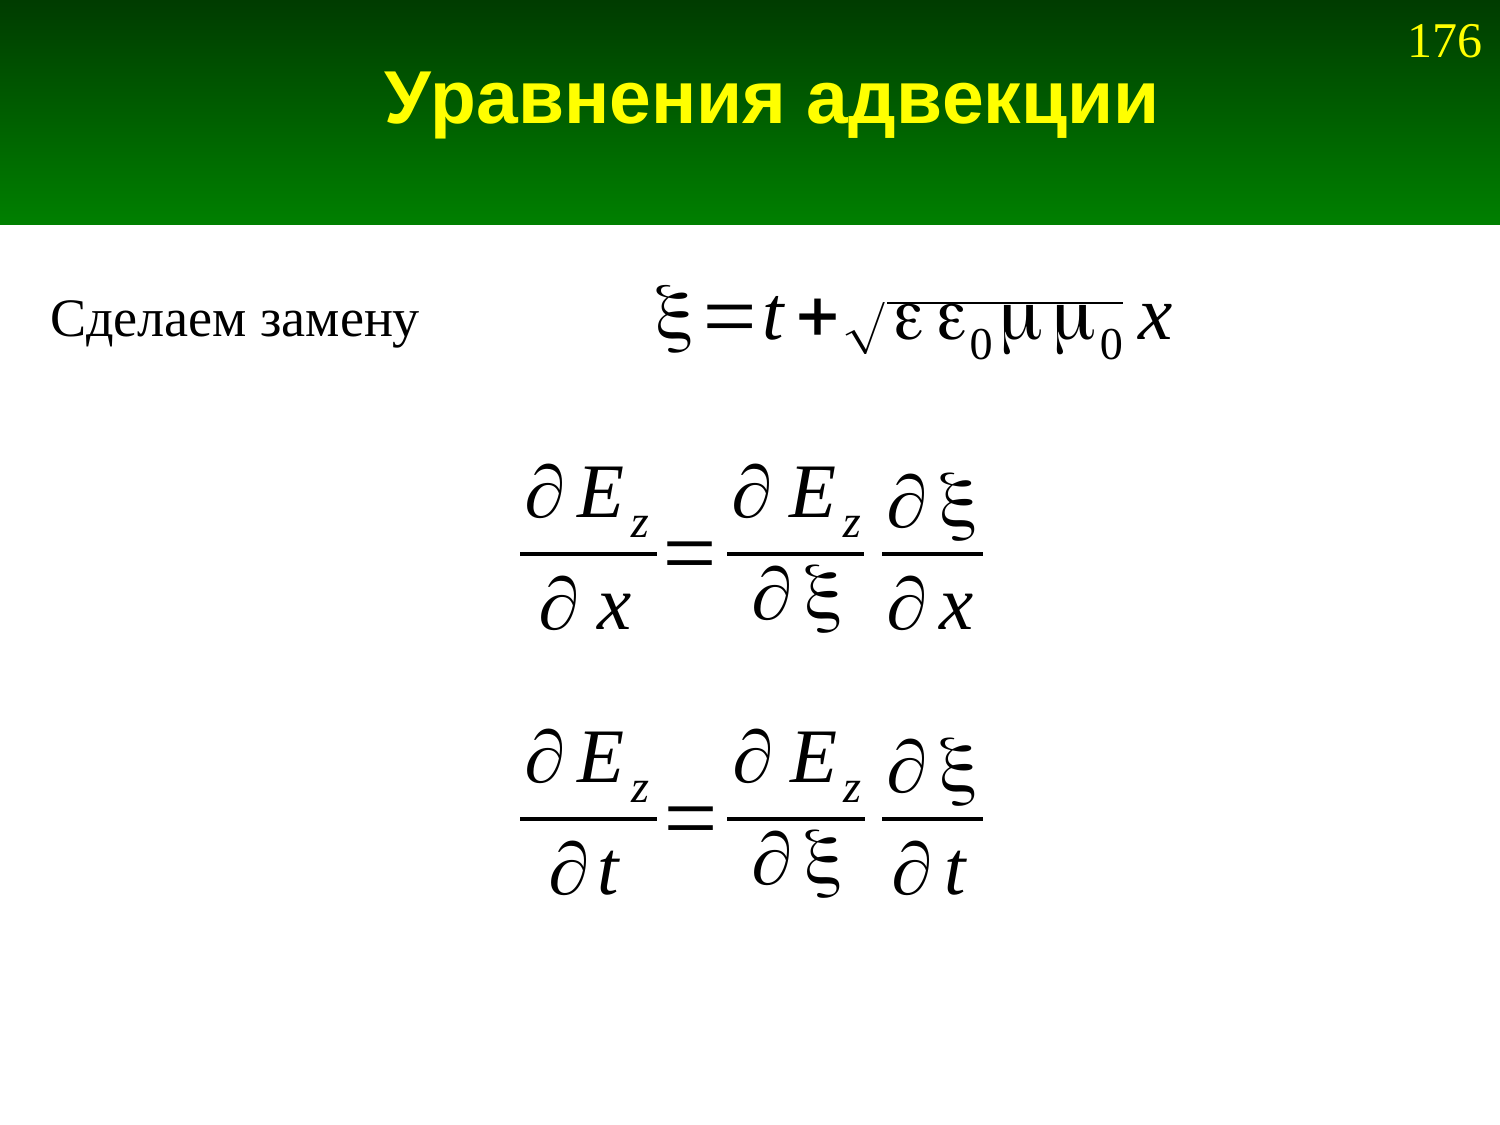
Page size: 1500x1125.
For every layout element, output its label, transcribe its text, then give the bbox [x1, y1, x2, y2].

chart [636, 273, 1194, 371]
text_box Сделаем замену [35, 274, 436, 355]
title Уравнения адвекции [123, 0, 1399, 192]
chart [495, 715, 1005, 910]
chart [495, 450, 1005, 645]
